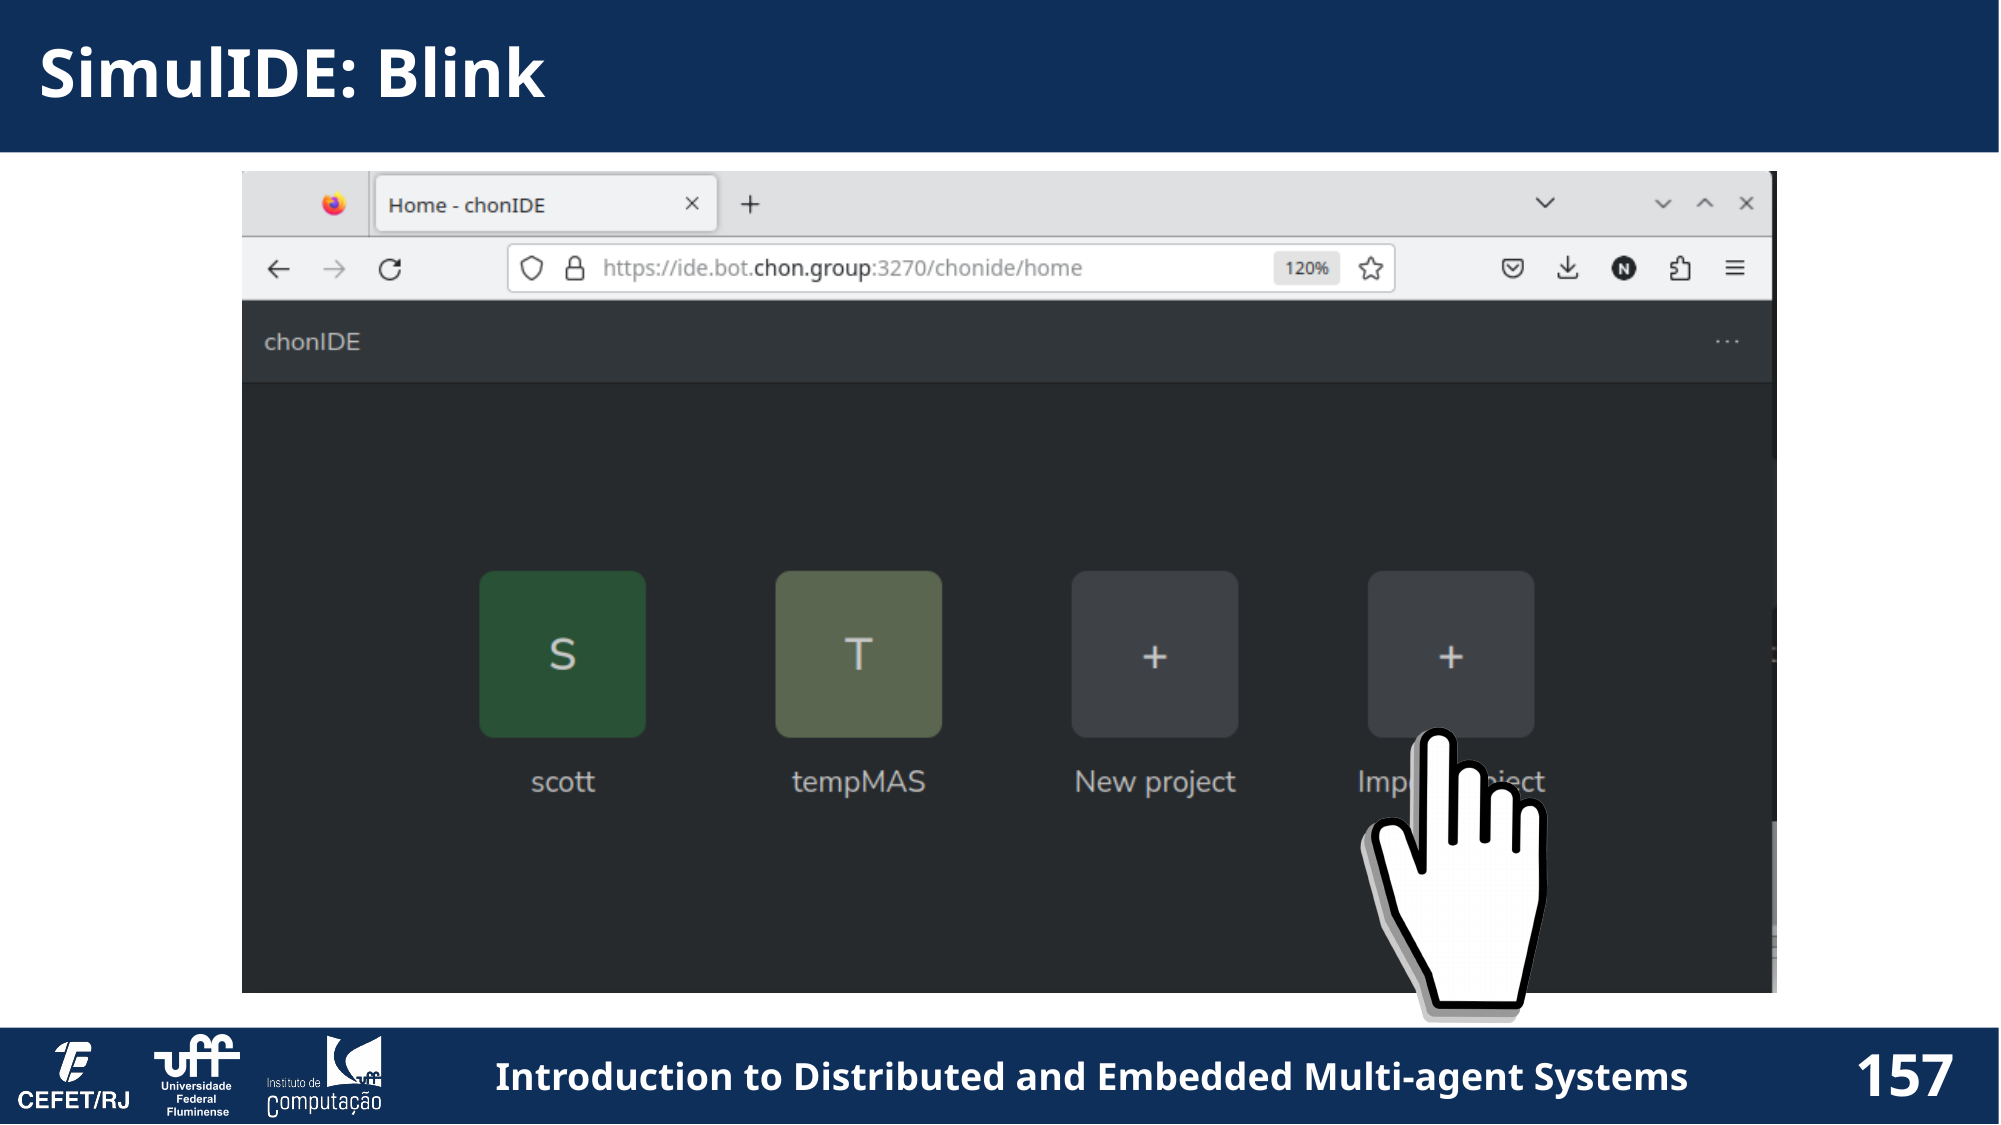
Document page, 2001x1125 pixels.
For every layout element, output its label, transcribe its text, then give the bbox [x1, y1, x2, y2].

text_box SimulIDE: Blink [25, 23, 1998, 116]
picture [18, 1021, 129, 1125]
picture [242, 171, 1777, 1024]
picture [265, 1033, 383, 1118]
picture [153, 1033, 241, 1121]
